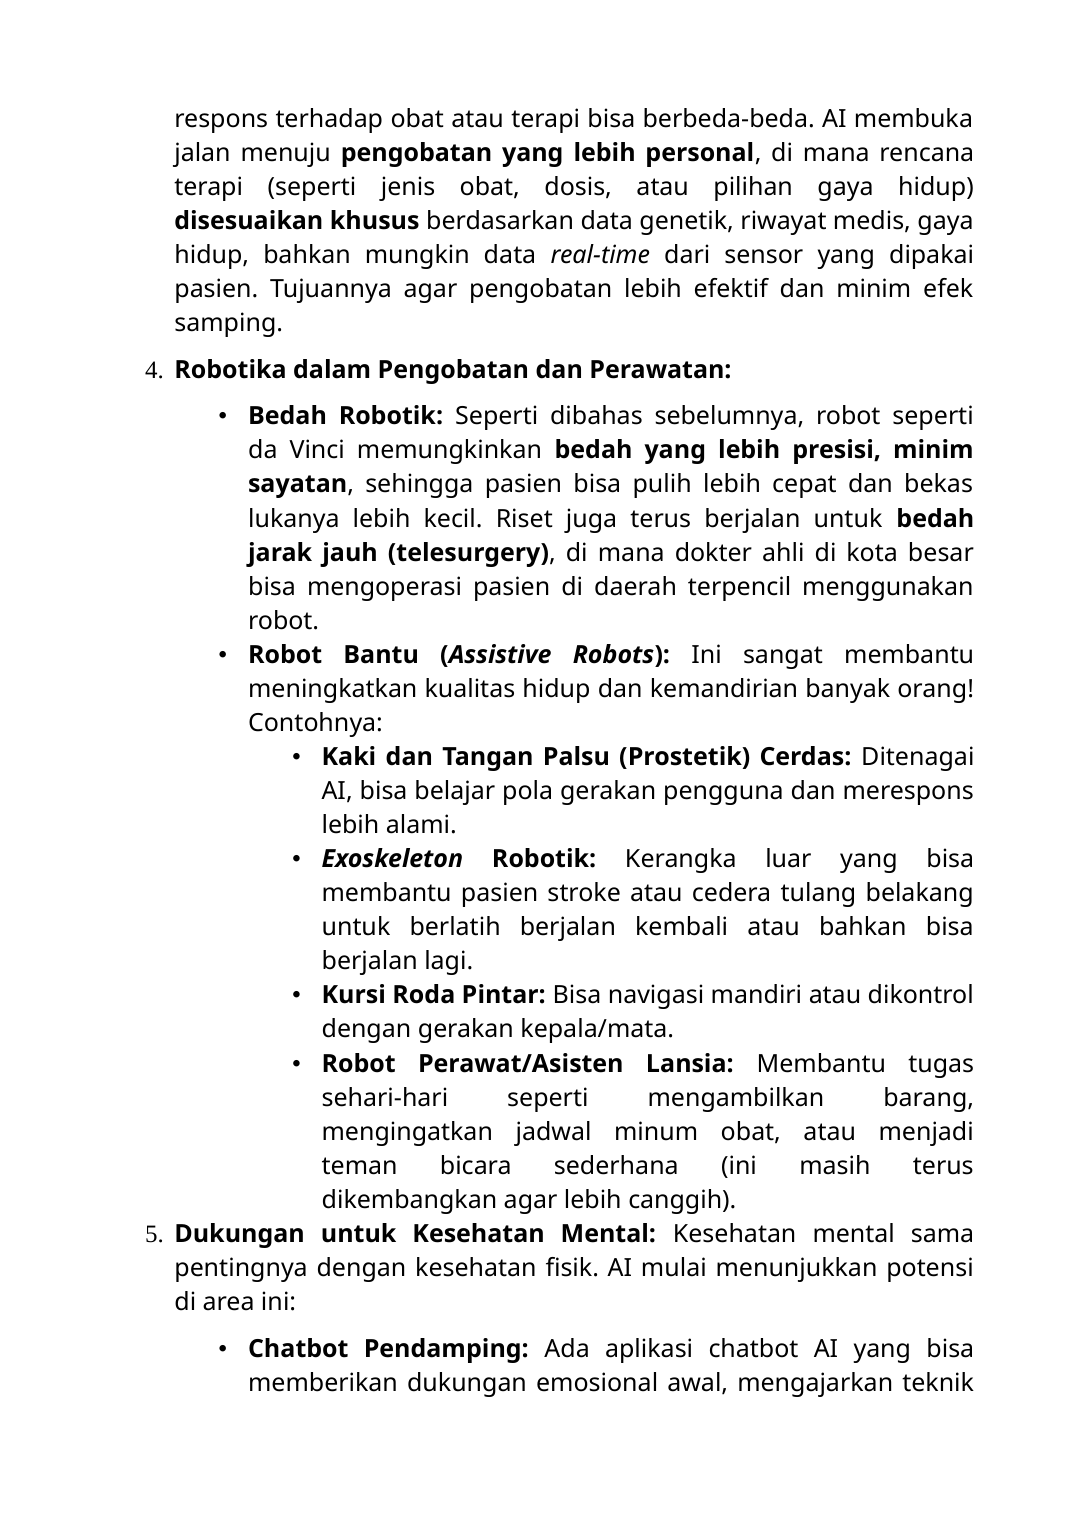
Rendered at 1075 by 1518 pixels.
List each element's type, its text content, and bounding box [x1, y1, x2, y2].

list Dukungan untuk Kesehatan Mental: Kesehatan mental sama pentingnya dengan kesehatan fisik. AI mulai menunjukkan potensi di area ini: [145, 1216, 974, 1318]
list Kaki dan Tangan Palsu (Prostetik) Cerdas: Ditenagai AI, bisa belajar pola gerakan pengguna dan merespons lebih alami. [292, 739, 974, 841]
list Chatbot Pendamping: Ada aplikasi chatbot AI yang bisa memberikan dukungan emosional awal, mengajarkan teknik [218, 1330, 974, 1398]
list Robot Bantu (Assistive Robots): Ini sangat membantu meningkatkan kualitas hidup dan kemandirian banyak orang! Contohnya: [218, 636, 974, 739]
list Robot Perawat/Asisten Lansia: Membantu tugas sehari-hari seperti mengambilkan barang, mengingatkan jadwal minum obat, atau menjadi teman bicara sederhana (ini masih terus dikembangkan agar lebih canggih). [292, 1045, 974, 1216]
list respons terhadap obat atau terapi bisa berbeda-beda. AI membuka jalan menuju pengobatan yang lebih personal, di mana rencana terapi (seperti jenis obat, dosis, atau pilihan gaya hidup) disesuaikan khusus berdasarkan data genetik, riwayat medis, gaya hidup, bahkan mungkin data real-time dari sensor yang dipakai pasien. Tujuannya agar pengobatan lebih efektif dan minim efek samping. [145, 101, 974, 339]
list Bedah Robotik: Seperti dibahas sebelumnya, robot seperti da Vinci memungkinkan bedah yang lebih presisi, minim sayatan, sehingga pasien bisa pulih lebih cepat dan bekas lukanya lebih kecil. Riset juga terus berjalan untuk bedah jarak jauh (telesurgery), di mana dokter ahli di kota besar bisa mengoperasi pasien di daerah terpencil menggunakan robot. [218, 398, 974, 636]
list Kursi Roda Pintar: Bisa navigasi mandiri atau dikontrol dengan gerakan kepala/mata. [292, 977, 974, 1045]
list Robotika dalam Pengobatan dan Perawatan: [145, 351, 974, 386]
list Exoskeleton Robotik: Kerangka luar yang bisa membantu pasien stroke atau cedera tulang belakang untuk berlatih berjalan kembali atau bahkan bisa berjalan lagi. [292, 841, 974, 977]
